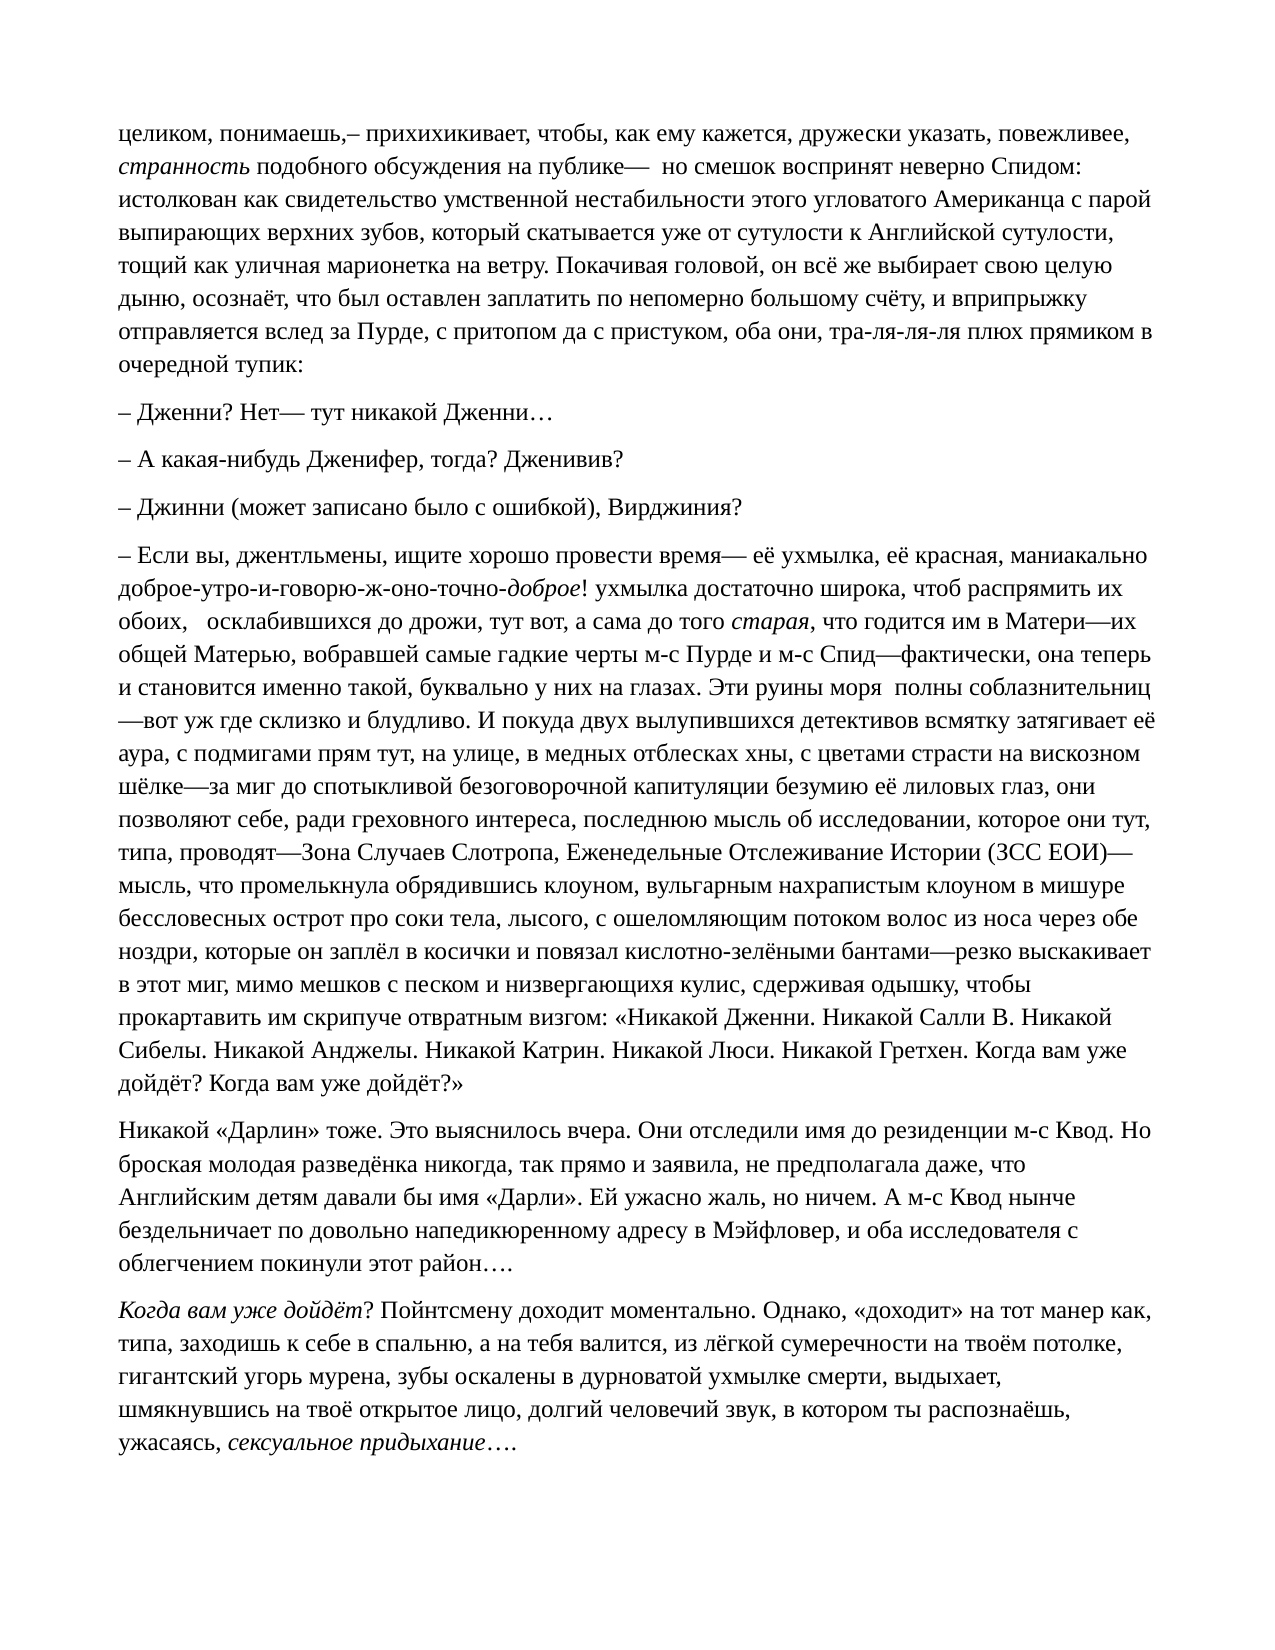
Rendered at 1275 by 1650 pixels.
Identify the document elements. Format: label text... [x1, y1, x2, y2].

text – А какая-нибудь Дженифер, тогда? Дженивив? [118, 444, 1157, 473]
text – Если вы, джентльмены, ищите хорошо провести время— её ухмылка, её красная, маниакально доброе-утро-и-говорю-ж-оно-точно-доброе! ухмылка достаточно широка, чтоб распрямить их обоих, осклабившихся до дрожи, тут вот, а сама до того старая, что годится им в Матери—их общей Матерью, вобравшей самые гадкие черты м-с Пурде и м-с Спид—фактически, она теперь и становится именно такой, буквально у них на глазах. Эти руины моря полны соблазнительниц—вот уж где склизко и блудливо. И покуда двух вылупившихся детективов всмятку затягивает её аура, с подмигами прям тут, на улице, в медных отблесках хны, с цветами страсти на вискозном шёлке—за миг до спотыкливой безоговорочной капитуляции безумию её лиловых глаз, они позволяют себе, ради греховного интереса, последнюю мысль об исследовании, которое они тут, типа, проводят—Зона Случаев Слотропа, Еженедельные Отслеживание Истории (ЗСС ЕОИ)—мысль, что промелькнула обрядившись клоуном, вульгарным нахрапистым клоуном в мишуре бессловесных острот про соки тела, лысого, с ошеломляющим потоком волос из носа через обе ноздри, которые он заплёл в косички и повязал кислотно-зелёными бантами—резко выскакивает в этот миг, мимо мешков с песком и низвергающихя кулис, сдерживая одышку, чтобы прокартавить им скрипуче отвратным визгом: «Никакой Дженни. Никакой Салли В. Никакой Сибелы. Никакой Анджелы. Никакой Катрин. Никакой Люси. Никакой Гретхен. Когда вам уже дойдёт? Когда вам уже дойдёт?» [118, 540, 1157, 1097]
text – Дженни? Нет— тут никакой Дженни… [118, 397, 1157, 426]
text Когда вам уже дойдёт? Пойнтсмену доходит моментально. Однако, «доходит» на тот манер как, типа, заходишь к себе в спальню, а на тебя валится, из лёгкой сумеречности на твоём потолке, гигантский угорь мурена, зубы оскалены в дурноватой ухмылке смерти, выдыхает, шмякнувшись на твоё открытое лицо, долгий человечий звук, в котором ты распознаёшь, ужасаясь, сексуальное придыхание…. [118, 1295, 1157, 1456]
text Никакой «Дарлин» тоже. Это выяснилось вчера. Они отследили имя до резиденции м-с Квод. Но броская молодая разведёнка никогда, так прямо и заявила, не предполагала даже, что Английским детям давали бы имя «Дарли». Ей ужасно жаль, но ничем. А м-с Квод нынче бездельничает по довольно напедикюренному адресу в Мэйфловер, и оба исследователя с облегчением покинули этот район…. [118, 1116, 1157, 1276]
text целиком, понимаешь,– прихихикивает, чтобы, как ему кажется, дружески указать, повежливее, странность подобного обсуждения на публике— но смешок воспринят неверно Спидом: истолкован как свидетельство умственной нестабильности этого угловатого Американца с парой выпирающих верхних зубов, который скатывается уже от сутулости к Английской сутулости, тощий как уличная марионетка на ветру. Покачивая головой, он всё же выбирает свою целую дыню, осознаёт, что был оставлен заплатить по непомерно большому счёту, и вприпрыжку отправляется вслед за Пурде, с притопом да с пристуком, оба они, тра-ля-ля-ля плюх прямиком в очередной тупик: [118, 118, 1157, 378]
text – Джинни (может записано было с ошибкой), Вирджиния? [118, 492, 1157, 521]
